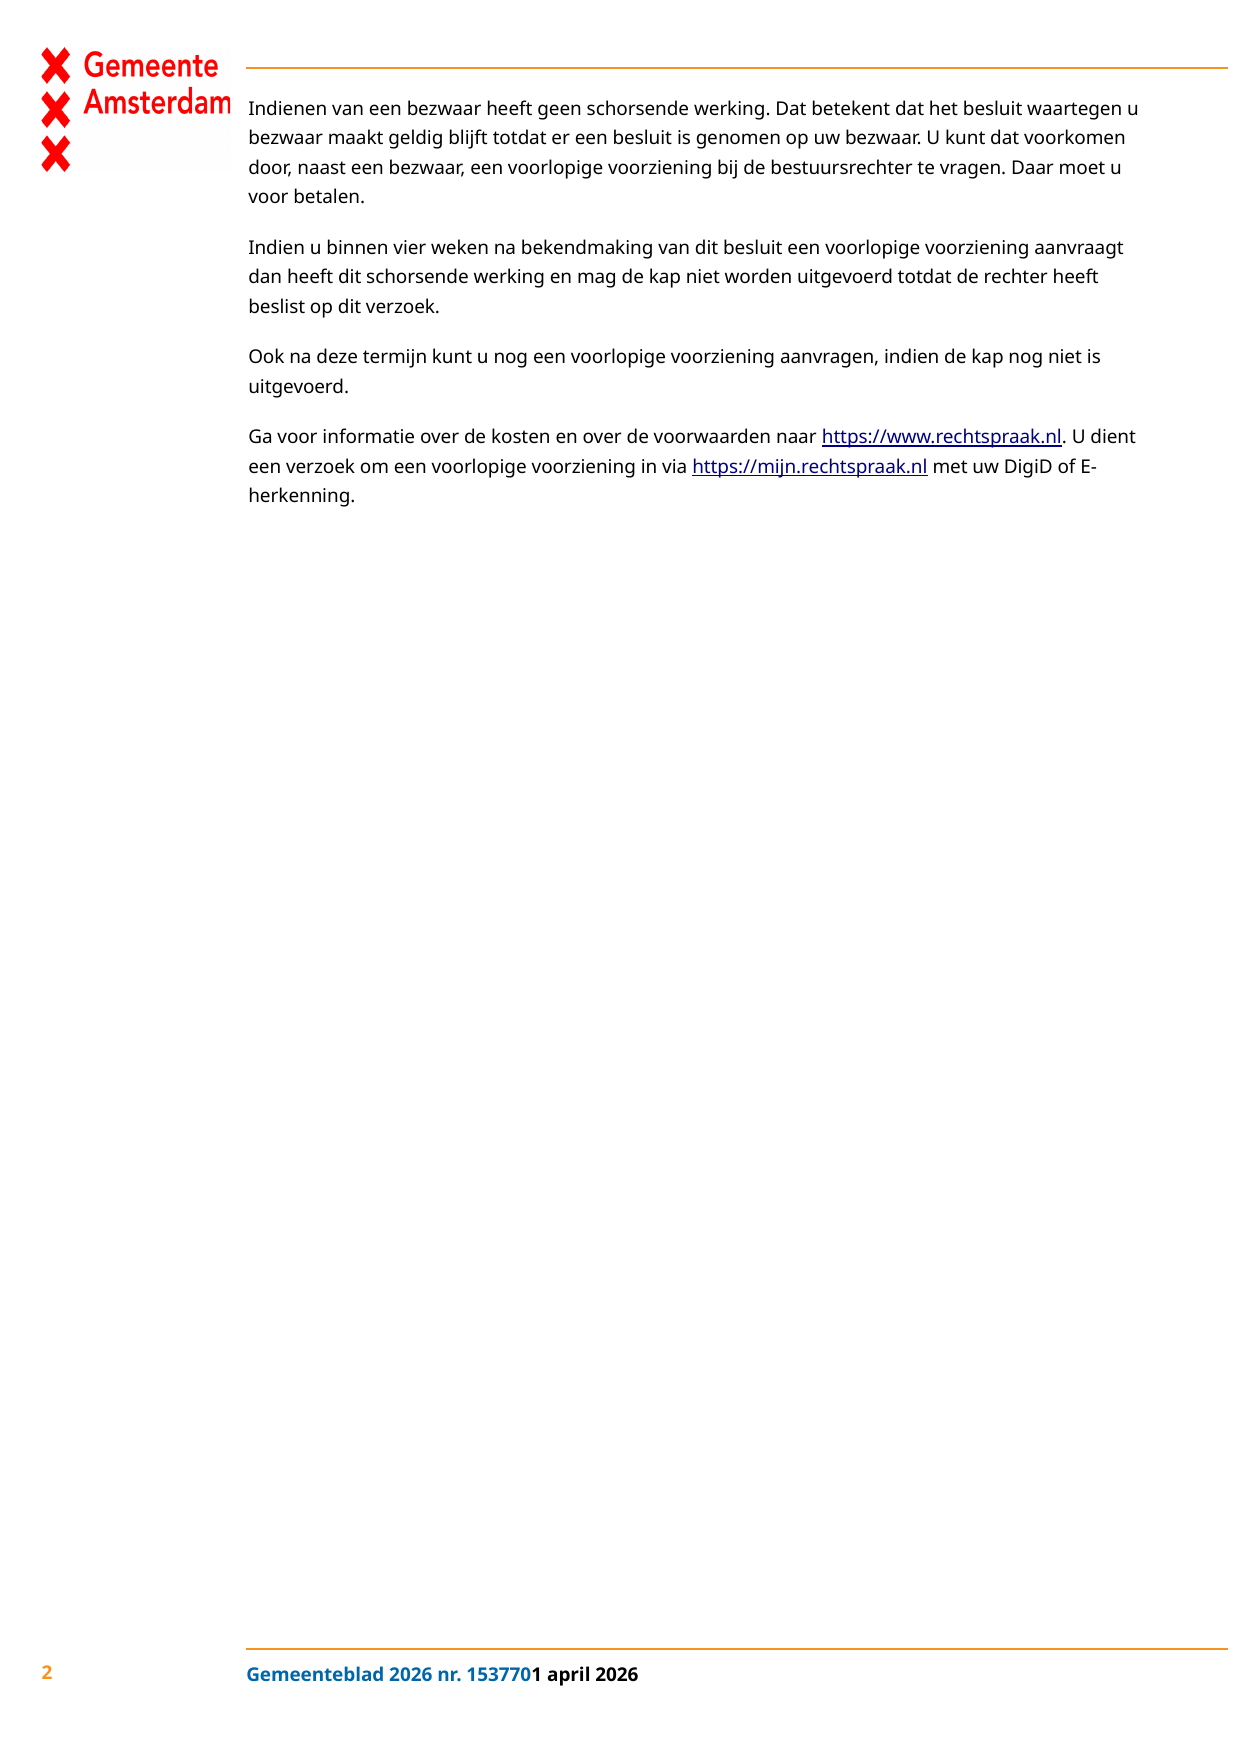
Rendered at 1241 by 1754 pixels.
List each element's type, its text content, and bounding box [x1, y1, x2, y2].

picture [41, 47, 231, 172]
text Indien u binnen vier weken na bekendmaking van dit besluit een voorlopige voorziening aanvraagt dan heeft dit schorsende werking en mag de kap niet worden uitgevoerd totdat de rechter heeft beslist op dit verzoek. [248, 234, 1152, 319]
text Ga voor informatie over de kosten en over de voorwaarden naar https://www.rechtspraak.nl. U dient een verzoek om een voorlopige voorziening in via https://mijn.rechtspraak.nl met uw DigiD of E-herkenning. [248, 423, 1152, 508]
text Indienen van een bezwaar heeft geen schorsende werking. Dat betekent dat het besluit waartegen u bezwaar maakt geldig blijft totdat er een besluit is genomen op uw bezwaar. U kunt dat voorkomen door, naast een bezwaar, een voorlopige voorziening bij de bestuursrechter te vragen. Daar moet u voor betalen. [248, 95, 1152, 209]
text Ook na deze termijn kunt u nog een voorlopige voorziening aanvragen, indien de kap nog niet is uitgevoerd. [248, 343, 1152, 399]
